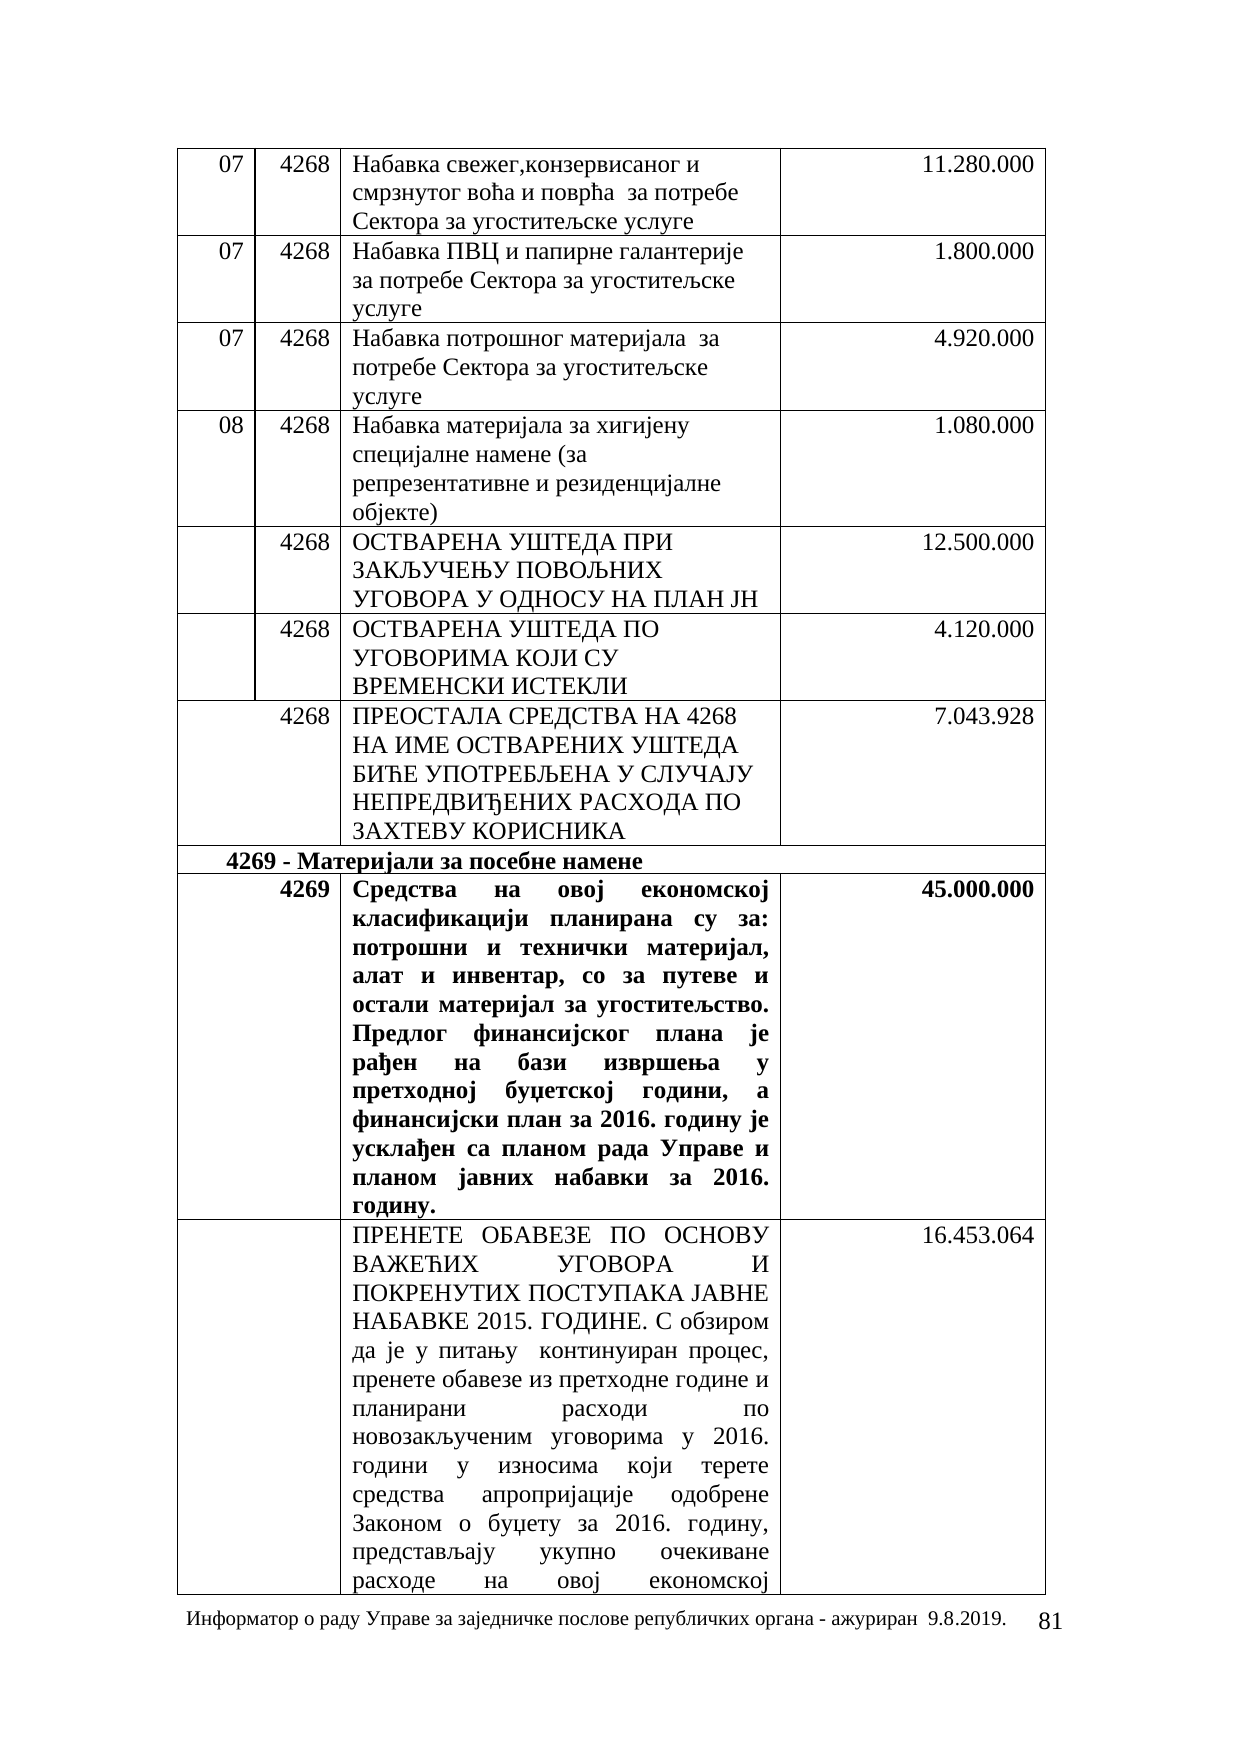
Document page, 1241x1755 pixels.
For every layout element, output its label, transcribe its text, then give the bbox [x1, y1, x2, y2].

table_cell 4268 [256, 149, 340, 235]
table_cell [178, 1220, 340, 1594]
table_cell 11.280.000 [781, 149, 1045, 235]
table_cell Набавка потрошног материјала за потребе Сектора за угоститељске услуге [341, 323, 780, 409]
table_cell 4269 [178, 874, 340, 1219]
table_cell 4268 [256, 614, 340, 700]
table_cell 07 [178, 149, 254, 235]
table_cell 4268 [256, 411, 340, 526]
table_cell 4269 - Материјали за посебне намене [178, 846, 1045, 873]
table_cell ПРЕОСТАЛА СРЕДСТВА НА 4268 НА ИМЕ ОСТВАРЕНИХ УШТЕДА БИЋЕ УПОТРЕБЉЕНА У СЛУЧАЈУ НЕПРЕДВИЂЕНИХ РАСХОДА ПО ЗАХТЕВУ КОРИСНИКА [341, 701, 780, 845]
table_cell ОСТВАРЕНА УШТЕДА ПО УГОВОРИМА КОЈИ СУ ВРЕМЕНСКИ ИСТЕКЛИ [341, 614, 780, 700]
table_cell 12.500.000 [781, 527, 1045, 613]
table_cell 08 [178, 411, 254, 526]
table_cell 45.000.000 [781, 874, 1045, 1219]
table_cell 4268 [178, 701, 340, 845]
table_cell Набавка свежег,конзервисаног и смрзнутог воћа и поврћа за потребе Сектора за угоститељске услуге [341, 149, 780, 235]
table_cell [178, 614, 254, 700]
table_cell ОСТВАРЕНА УШТЕДА ПРИ ЗАКЉУЧЕЊУ ПОВОЉНИХ УГОВОРА У ОДНОСУ НА ПЛАН ЈН [341, 527, 780, 613]
table_cell [178, 527, 254, 613]
table_cell Набавка материјала за хигијену специјалне намене (за репрезентативне и резиденцијалне објекте) [341, 411, 780, 526]
table_cell Набавка ПВЦ и папирне галантерије за потребе Сектора за угоститељске услуге [341, 236, 780, 322]
table_cell 07 [178, 323, 254, 409]
table_cell Средства на овој економској класификацији планирана су за: потрошни и технички материјал, алат и инвентар, со за путеве и остали материјал за угоститељство. Предлог финансијског плана је рађен на бази извршења у претходној буџетској години, а финансијски план за 2016. годину је усклађен са планом рада Управе и планом јавних набавки за 2016. годину. [341, 874, 780, 1219]
table_cell 1.800.000 [781, 236, 1045, 322]
table_cell 1.080.000 [781, 411, 1045, 526]
table_cell 07 [178, 236, 254, 322]
table_cell 4.120.000 [781, 614, 1045, 700]
table_cell 4268 [256, 236, 340, 322]
table_cell ПРЕНЕТЕ ОБАВЕЗЕ ПО ОСНОВУ ВАЖЕЋИХ УГОВОРА И ПОКРЕНУТИХ ПОСТУПАКА ЈАВНЕ НАБАВКЕ 2015. ГОДИНЕ. С обзиром да је у питању континуиран процес, пренете обавезе из претходне године и планирани расходи по новозакљученим уговорима у 2016. години у износима који терете средства апропријације одобрене Законом о буџету за 2016. годину, представљају укупно очекиване расходе на овој економској [341, 1220, 780, 1594]
table_cell 4268 [256, 527, 340, 613]
table_cell 16.453.064 [781, 1220, 1045, 1594]
table_cell 4268 [256, 323, 340, 409]
table_cell 4.920.000 [781, 323, 1045, 409]
table_cell 7.043.928 [781, 701, 1045, 845]
